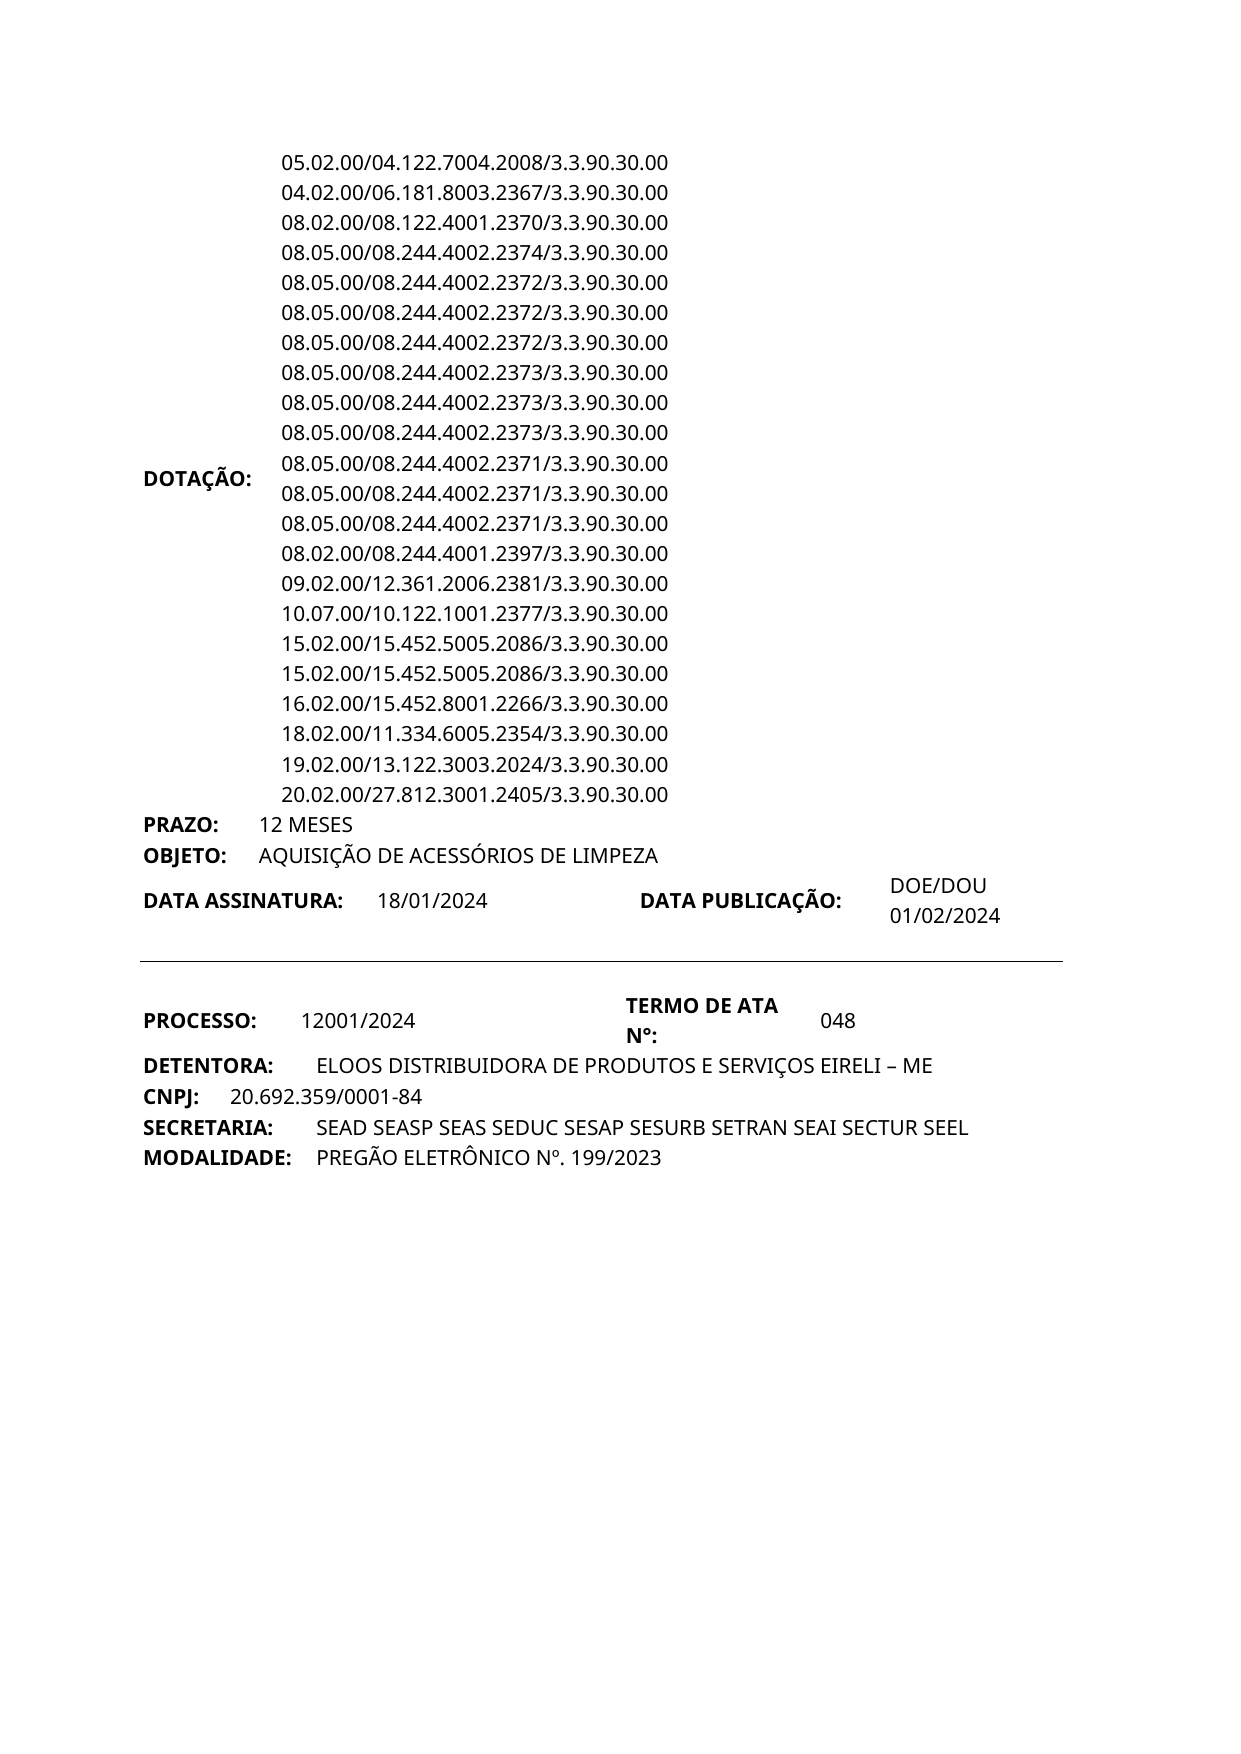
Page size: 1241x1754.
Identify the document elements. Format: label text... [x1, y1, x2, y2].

table_cell PREGÃO ELETRÔNICO Nº. 199/2023 [309, 1143, 1104, 1174]
table_cell DETENTORA: [136, 1051, 309, 1082]
table_cell PRAZO: [136, 810, 251, 840]
table_cell CNPJ: [136, 1082, 222, 1112]
table_cell AQUISIÇÃO DE ACESSÓRIOS DE LIMPEZA [251, 840, 1104, 871]
table_cell DOE/DOU 01/02/2024 [882, 871, 1104, 931]
table_cell DATA ASSINATURA: [136, 871, 369, 931]
table_header PROCESSO: [136, 991, 293, 1051]
table_cell SECRETARIA: [136, 1112, 309, 1143]
table_cell DATA PUBLICAÇÃO: [632, 871, 882, 931]
table_cell 12 meses [251, 810, 1104, 840]
table_cell ELOOS DISTRIBUIDORA DE PRODUTOS E SERVIÇOS EIRELI – ME [309, 1051, 1104, 1082]
table_header TERMO DE ATA N°: [618, 991, 813, 1051]
table_cell OBJETO: [136, 840, 251, 871]
table_header 048 [813, 991, 1104, 1051]
table_header 12001/2024 [293, 991, 618, 1051]
table_cell 05.02.00/04.122.7004.2008/3.3.90.30.00 04.02.00/06.181.8003.2367/3.3.90.30.00 08.02.00/08.122.4001.2370/3.3.90.30.00 08.05.00/08.244.4002.2374/3.3.90.30.00 08.05.00/08.244.4002.2372/3.3.90.30.00 08.05.00/08.244.4002.2372/3.3.90.30.00 08.05.00/08.244.4002.2372/3.3.90.30.00 08.05.00/08.244.4002.2373/3.3.90.30.00 08.05.00/08.244.4002.2373/3.3.90.30.00 08.05.00/08.244.4002.2373/3.3.90.30.00 08.05.00/08.244.4002.2371/3.3.90.30.00 08.05.00/08.244.4002.2371/3.3.90.30.00 08.05.00/08.244.4002.2371/3.3.90.30.00 08.02.00/08.244.4001.2397/3.3.90.30.00 09.02.00/12.361.2006.2381/3.3.90.30.00 10.07.00/10.122.1001.2377/3.3.90.30.00 15.02.00/15.452.5005.2086/3.3.90.30.00 15.02.00/15.452.5005.2086/3.3.90.30.00 16.02.00/15.452.8001.2266/3.3.90.30.00 18.02.00/11.334.6005.2354/3.3.90.30.00 19.02.00/13.122.3003.2024/3.3.90.30.00 20.02.00/27.812.3001.2405/3.3.90.30.00 [274, 148, 1104, 809]
table_cell MODALIDADE: [136, 1143, 309, 1174]
table_cell 20.692.359/0001-84 [223, 1082, 1104, 1112]
table_cell 18/01/2024 [370, 871, 632, 931]
table_cell sead seasp seas seduc sesap sesurb setran seai sectur seel [309, 1112, 1104, 1143]
table_cell DOTAÇÃO: [136, 148, 274, 809]
